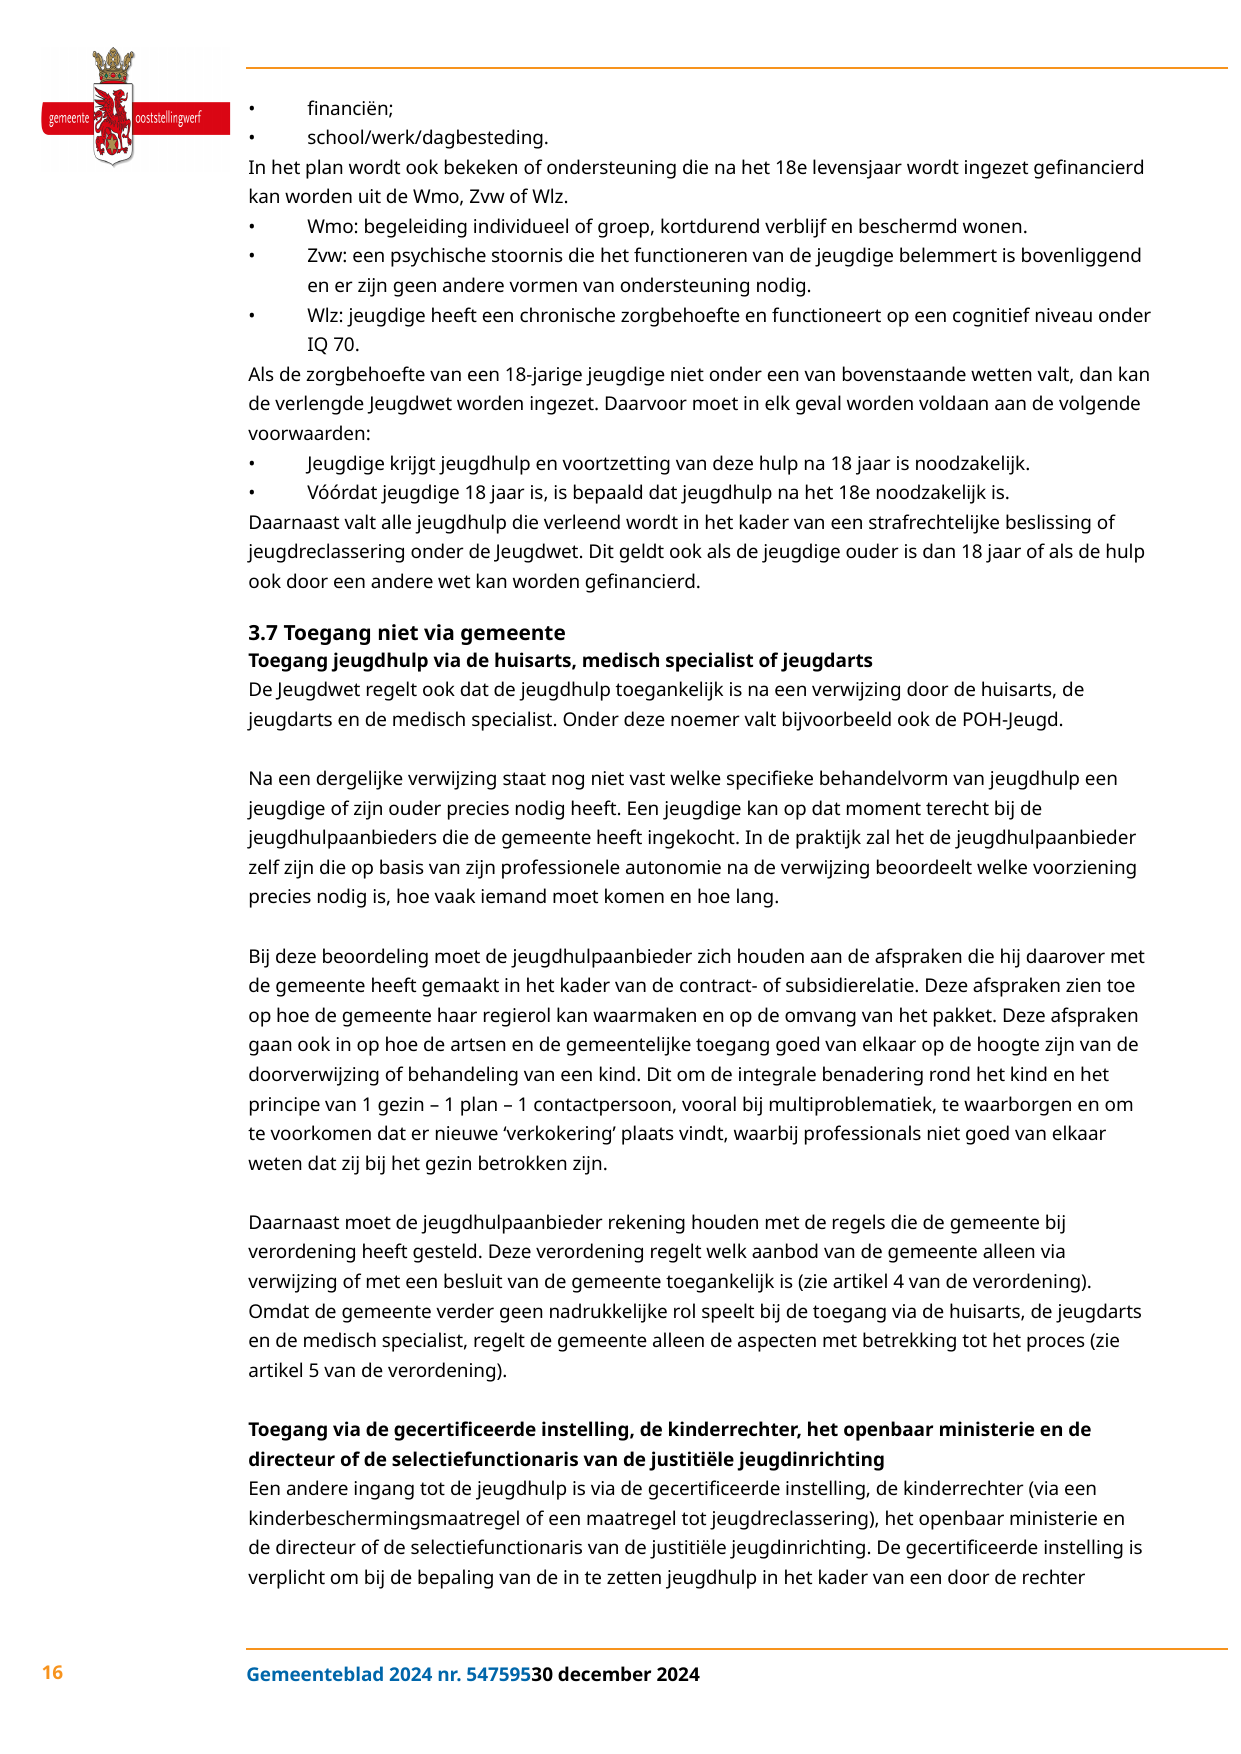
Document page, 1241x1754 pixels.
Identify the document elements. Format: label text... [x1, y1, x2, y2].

text Toegang via de gecertificeerde instelling, de kinderrechter, het openbaar ministerie en de directeur of de selectiefunctionaris van de justitiële jeugdinrichting [248, 1416, 1152, 1471]
list Vóórdat jeugdige 18 jaar is, is bepaald dat jeugdhulp na het 18e noodzakelijk is. [248, 479, 1152, 505]
list Wlz: jeugdige heeft een chronische zorgbehoefte en functioneert op een cognitief niveau onder IQ 70. [248, 302, 1152, 357]
text De Jeugdwet regelt ook dat de jeugdhulp toegankelijk is na een verwijzing door de huisarts, de jeugdarts en de medisch specialist. Onder deze noemer valt bijvoorbeeld ook de POH-Jeugd. [248, 677, 1152, 732]
text Daarnaast valt alle jeugdhulp die verleend wordt in het kader van een strafrechtelijke beslissing of jeugdreclassering onder de Jeugdwet. Dit geldt ook als de jeugdige ouder is dan 18 jaar of als de hulp ook door een andere wet kan worden gefinancierd. [248, 509, 1152, 594]
text Na een dergelijke verwijzing staat nog niet vast welke specifieke behandelvorm van jeugdhulp een jeugdige of zijn ouder precies nodig heeft. Een jeugdige kan op dat moment terecht bij de jeugdhulpaanbieders die de gemeente heeft ingekocht. In de praktijk zal het de jeugdhulpaanbieder zelf zijn die op basis van zijn professionele autonomie na de verwijzing beoordeelt welke voorziening precies nodig is, hoe vaak iemand moet komen en hoe lang. [248, 765, 1152, 909]
text Daarnaast moet de jeugdhulpaanbieder rekening houden met de regels die de gemeente bij verordening heeft gesteld. Deze verordening regelt welk aanbod van de gemeente alleen via verwijzing of met een besluit van de gemeente toegankelijk is (zie artikel 4 van de verordening). Omdat de gemeente verder geen nadrukkelijke rol speelt bij de toegang via de huisarts, de jeugdarts en de medisch specialist, regelt de gemeente alleen de aspecten met betrekking tot het proces (zie artikel 5 van de verordening). [248, 1209, 1152, 1383]
list financiën; [248, 95, 1152, 121]
list Jeugdige krijgt jeugdhulp en voortzetting van deze hulp na 18 jaar is noodzakelijk. [248, 450, 1152, 476]
text Toegang jeugdhulp via de huisarts, medisch specialist of jeugdarts [248, 647, 1152, 673]
text Een andere ingang tot de jeugdhulp is via de gecertificeerde instelling, de kinderrechter (via een kinderbeschermingsmaatregel of een maatregel tot jeugdreclassering), het openbaar ministerie en de directeur of de selectiefunctionaris van de justitiële jeugdinrichting. De gecertificeerde instelling is verplicht om bij de bepaling van de in te zetten jeugdhulp in het kader van een door de rechter [248, 1475, 1152, 1590]
text Als de zorgbehoefte van een 18-jarige jeugdige niet onder een van bovenstaande wetten valt, dan kan de verlengde Jeugdwet worden ingezet. Daarvoor moet in elk geval worden voldaan aan de volgende voorwaarden: [248, 361, 1152, 446]
list Zvw: een psychische stoornis die het functioneren van de jeugdige belemmert is bovenliggend en er zijn geen andere vormen van ondersteuning nodig. [248, 243, 1152, 298]
list Wmo: begeleiding individueel of groep, kortdurend verblijf en beschermd wonen. [248, 213, 1152, 239]
picture [41, 47, 231, 172]
text 3.7 Toegang niet via gemeente [248, 618, 1152, 647]
text Bij deze beoordeling moet de jeugdhulpaanbieder zich houden aan de afspraken die hij daarover met de gemeente heeft gemaakt in het kader van de contract- of subsidierelatie. Deze afspraken zien toe op hoe de gemeente haar regierol kan waarmaken en op de omvang van het pakket. Deze afspraken gaan ook in op hoe de artsen en de gemeentelijke toegang goed van elkaar op de hoogte zijn van de doorverwijzing of behandeling van een kind. Dit om de integrale benadering rond het kind en het principe van 1 gezin – 1 plan – 1 contactpersoon, vooral bij multiproblematiek, te waarborgen en om te voorkomen dat er nieuwe ‘verkokering’ plaats vindt, waarbij professionals niet goed van elkaar weten dat zij bij het gezin betrokken zijn. [248, 943, 1152, 1176]
text In het plan wordt ook bekeken of ondersteuning die na het 18e levensjaar wordt ingezet gefinancierd kan worden uit de Wmo, Zvw of Wlz. [248, 154, 1152, 209]
list school/werk/dagbesteding. [248, 124, 1152, 150]
